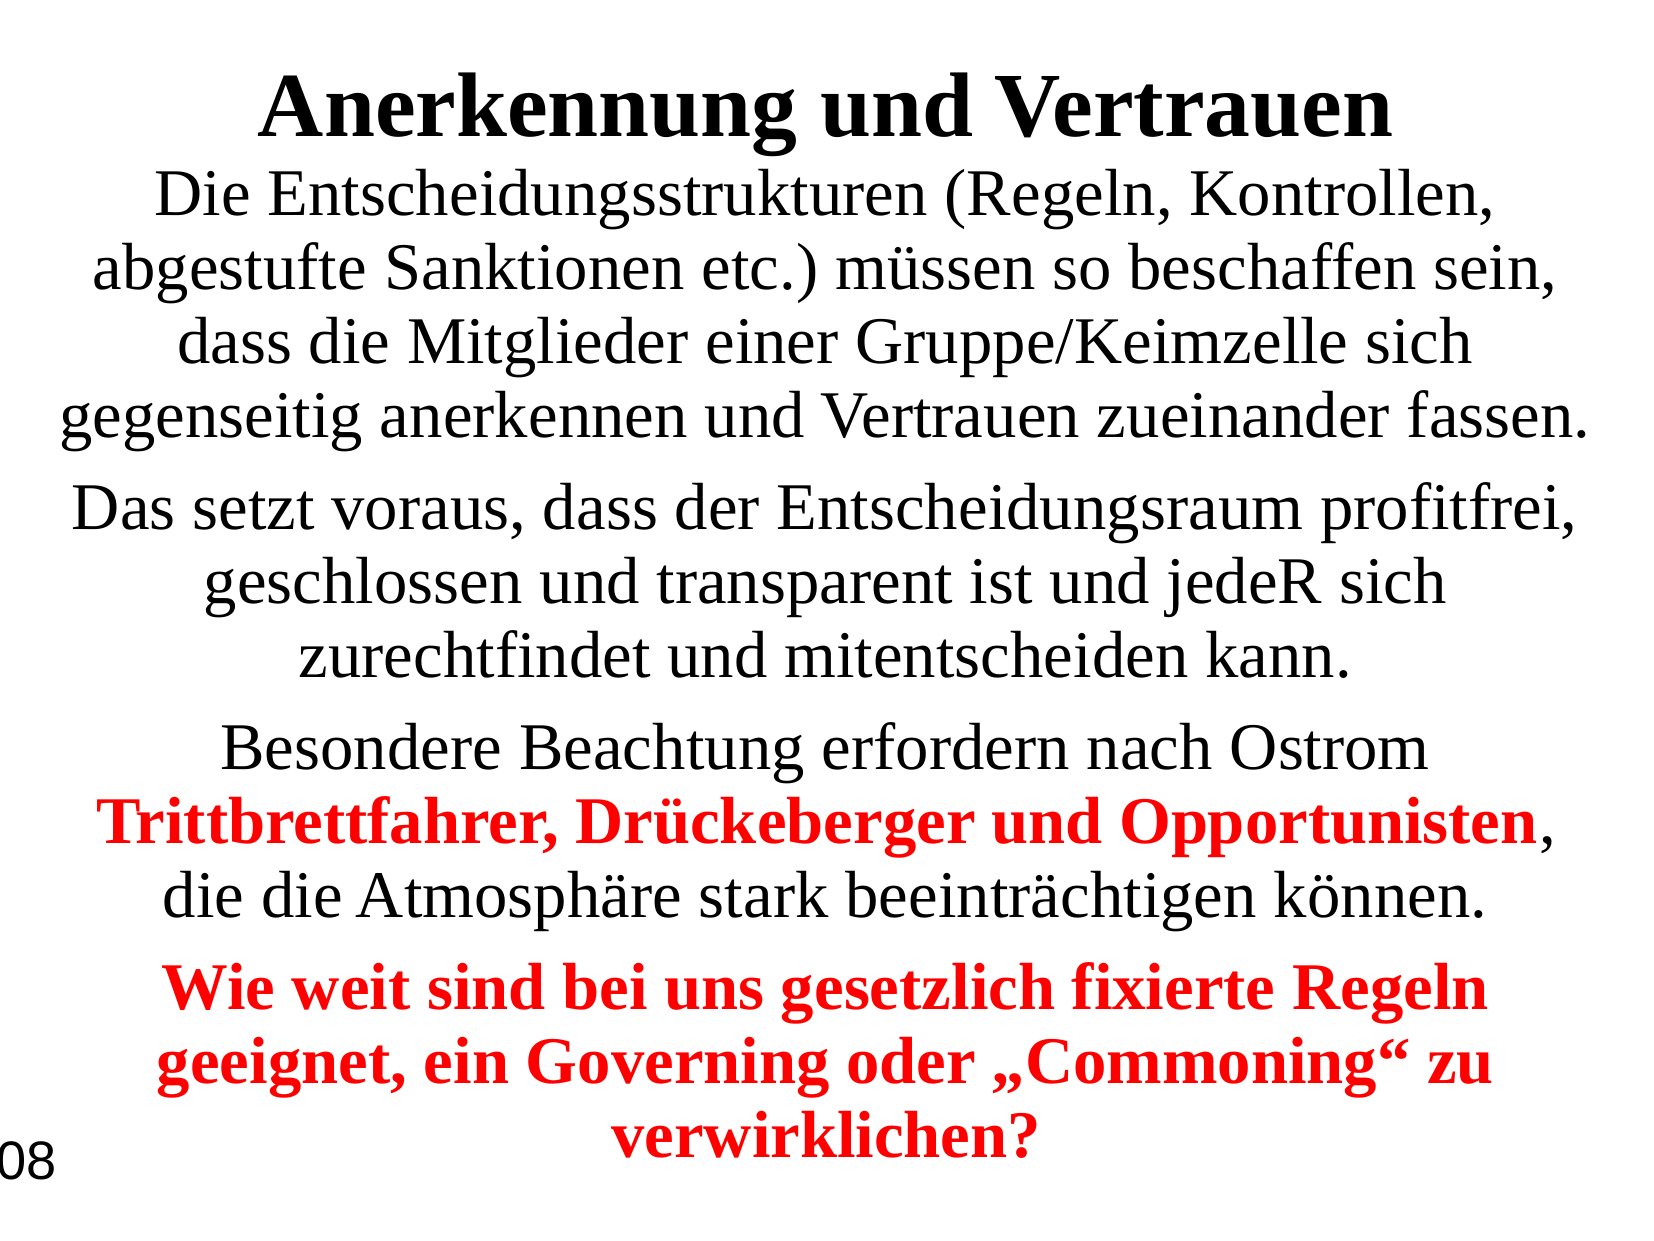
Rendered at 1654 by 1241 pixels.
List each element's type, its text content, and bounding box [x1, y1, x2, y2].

text_box Anerkennung und Vertrauen Die Entscheidungsstrukturen (Regeln, Kontrollen, abgestufte Sanktionen etc.) müssen so beschaffen sein, dass die Mitglieder einer Gruppe/Keimzelle sich gegenseitig anerkennen und Vertrauen zueinander fassen. Das setzt voraus, dass der Entscheidungsraum profitfrei, geschlossen und transparent ist und jedeR sich zurechtfindet und mitentscheiden kann. Besondere Beachtung erfordern nach Ostrom Trittbrettfahrer, Drückeberger und Opportunisten, die die Atmosphäre stark beeinträchtigen können. Wie weit sind bei uns gesetzlich fixierte Regeln geeignet, ein Governing oder „Commoning“ zu verwirklichen? [44, 47, 1612, 1180]
text_box [0, 1122, 393, 1199]
